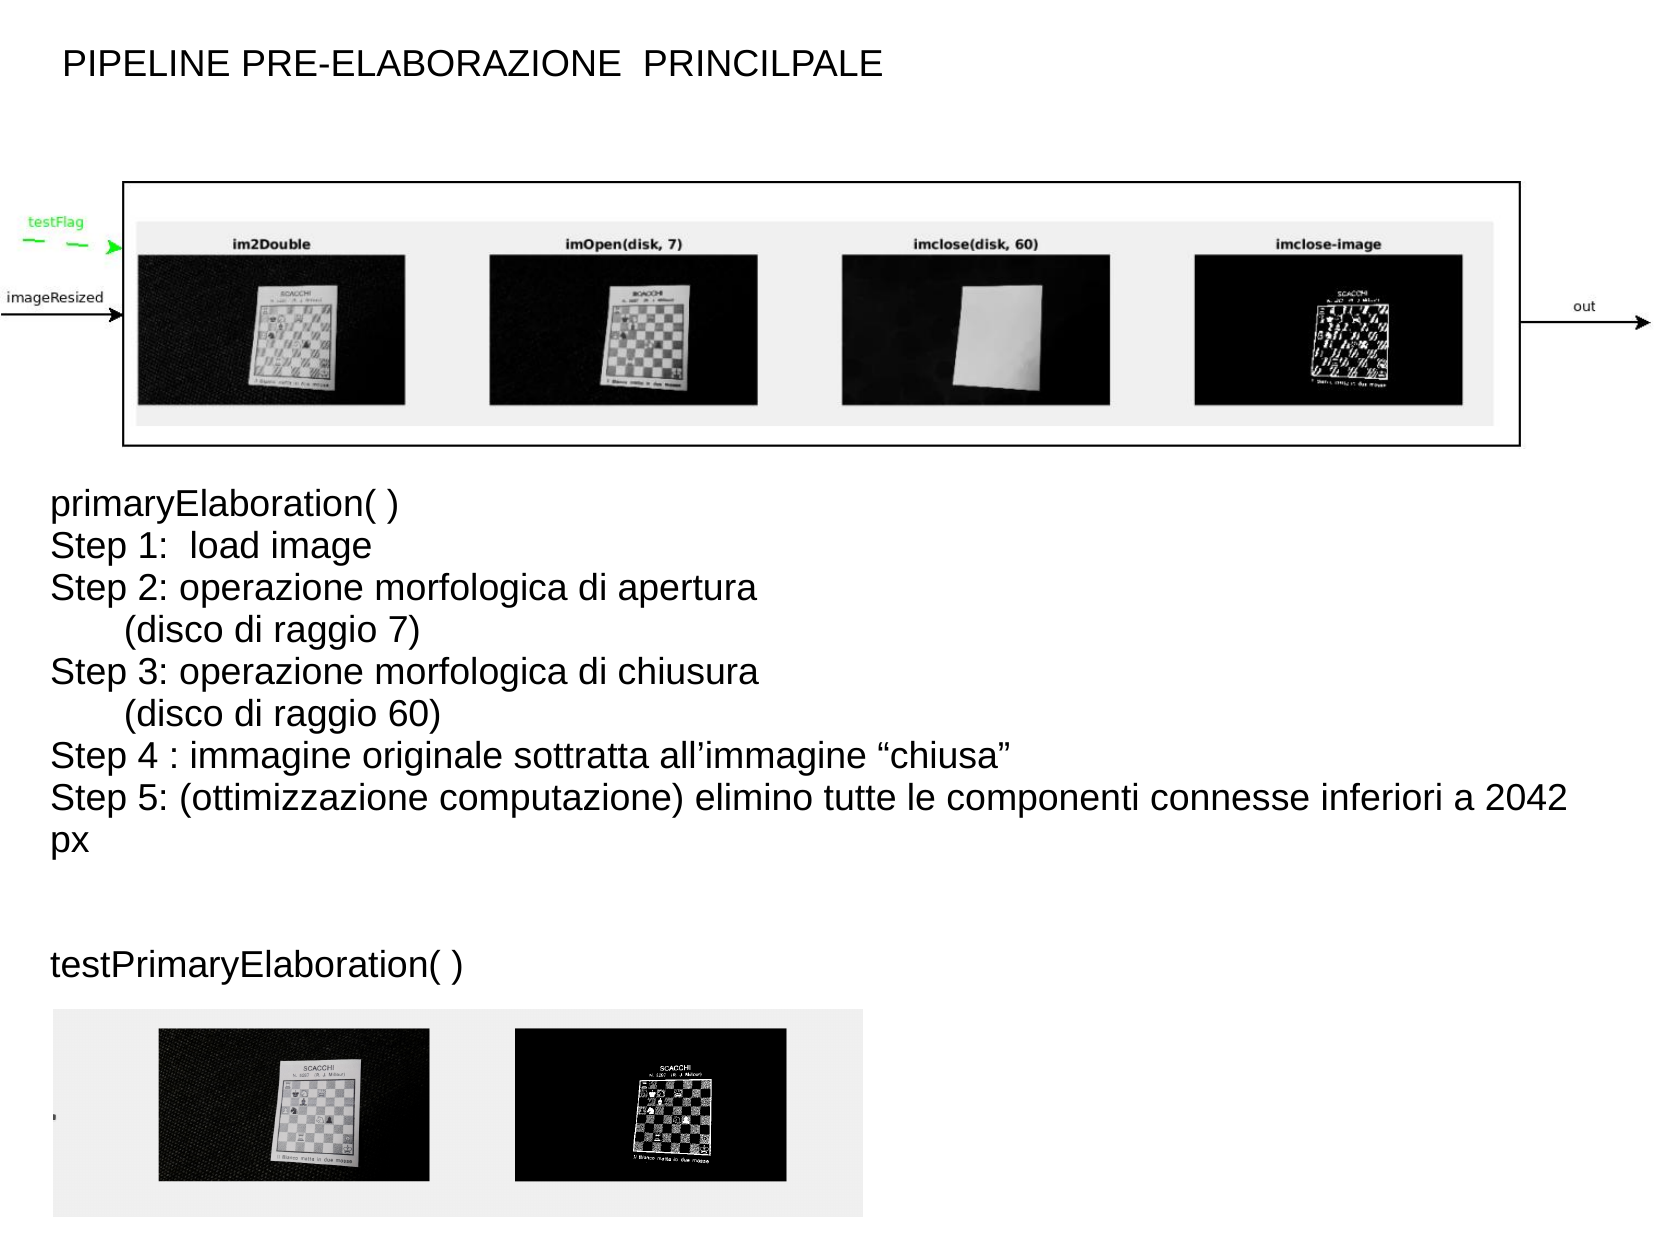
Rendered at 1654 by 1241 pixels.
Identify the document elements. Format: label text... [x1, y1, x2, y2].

text_box primaryElaboration( ) Step 1: load image Step 2: operazione morfologica di apertura (disco di raggio 7) Step 3: operazione morfologica di chiusura (disco di raggio 60) Step 4 : immagine originale sottratta all’immagine “chiusa” Step 5: (ottimizzazione computazione) elimino tutte le componenti connesse inferiori a 2042 px testPrimaryElaboration( ) [35, 474, 1607, 994]
picture [0, 181, 1654, 449]
picture [53, 1009, 863, 1217]
text_box PIPELINE PRE-ELABORAZIONE PRINCILPALE [47, 35, 1619, 93]
